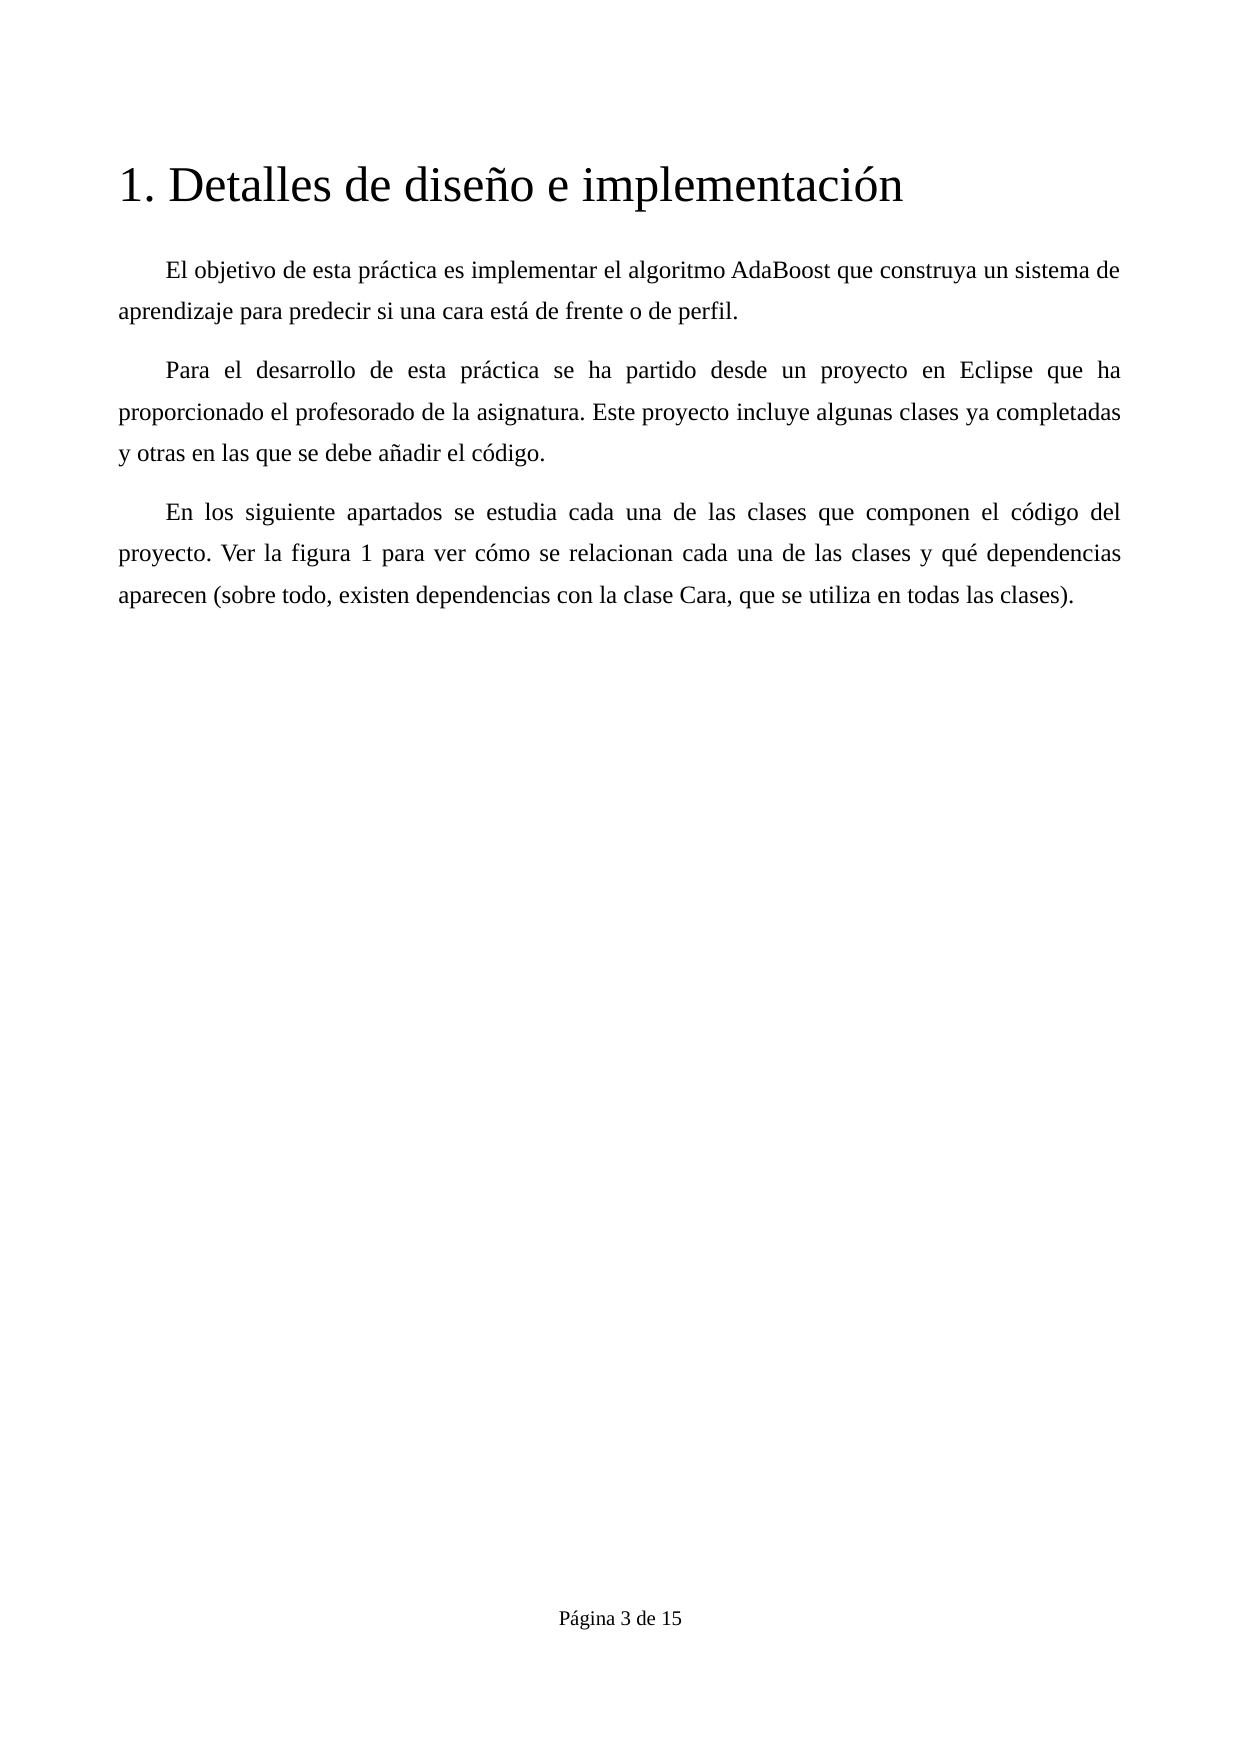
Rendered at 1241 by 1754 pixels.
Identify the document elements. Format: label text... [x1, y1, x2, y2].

subtitle 1. Detalles de diseño e implementación [118, 155, 1122, 212]
text El objetivo de esta práctica es implementar el algoritmo AdaBoost que construya un sistema de aprendizaje para predecir si una cara está de frente o de perfil. [118, 245, 1122, 328]
text En los siguiente apartados se estudia cada una de las clases que componen el código del proyecto. Ver la figura 1 para ver cómo se relacionan cada una de las clases y qué dependencias aparecen (sobre todo, existen dependencias con la clase Cara, que se utiliza en todas las clases). [118, 487, 1122, 612]
text Para el desarrollo de esta práctica se ha partido desde un proyecto en Eclipse que ha proporcionado el profesorado de la asignatura. Este proyecto incluye algunas clases ya completadas y otras en las que se debe añadir el código. [118, 346, 1122, 470]
